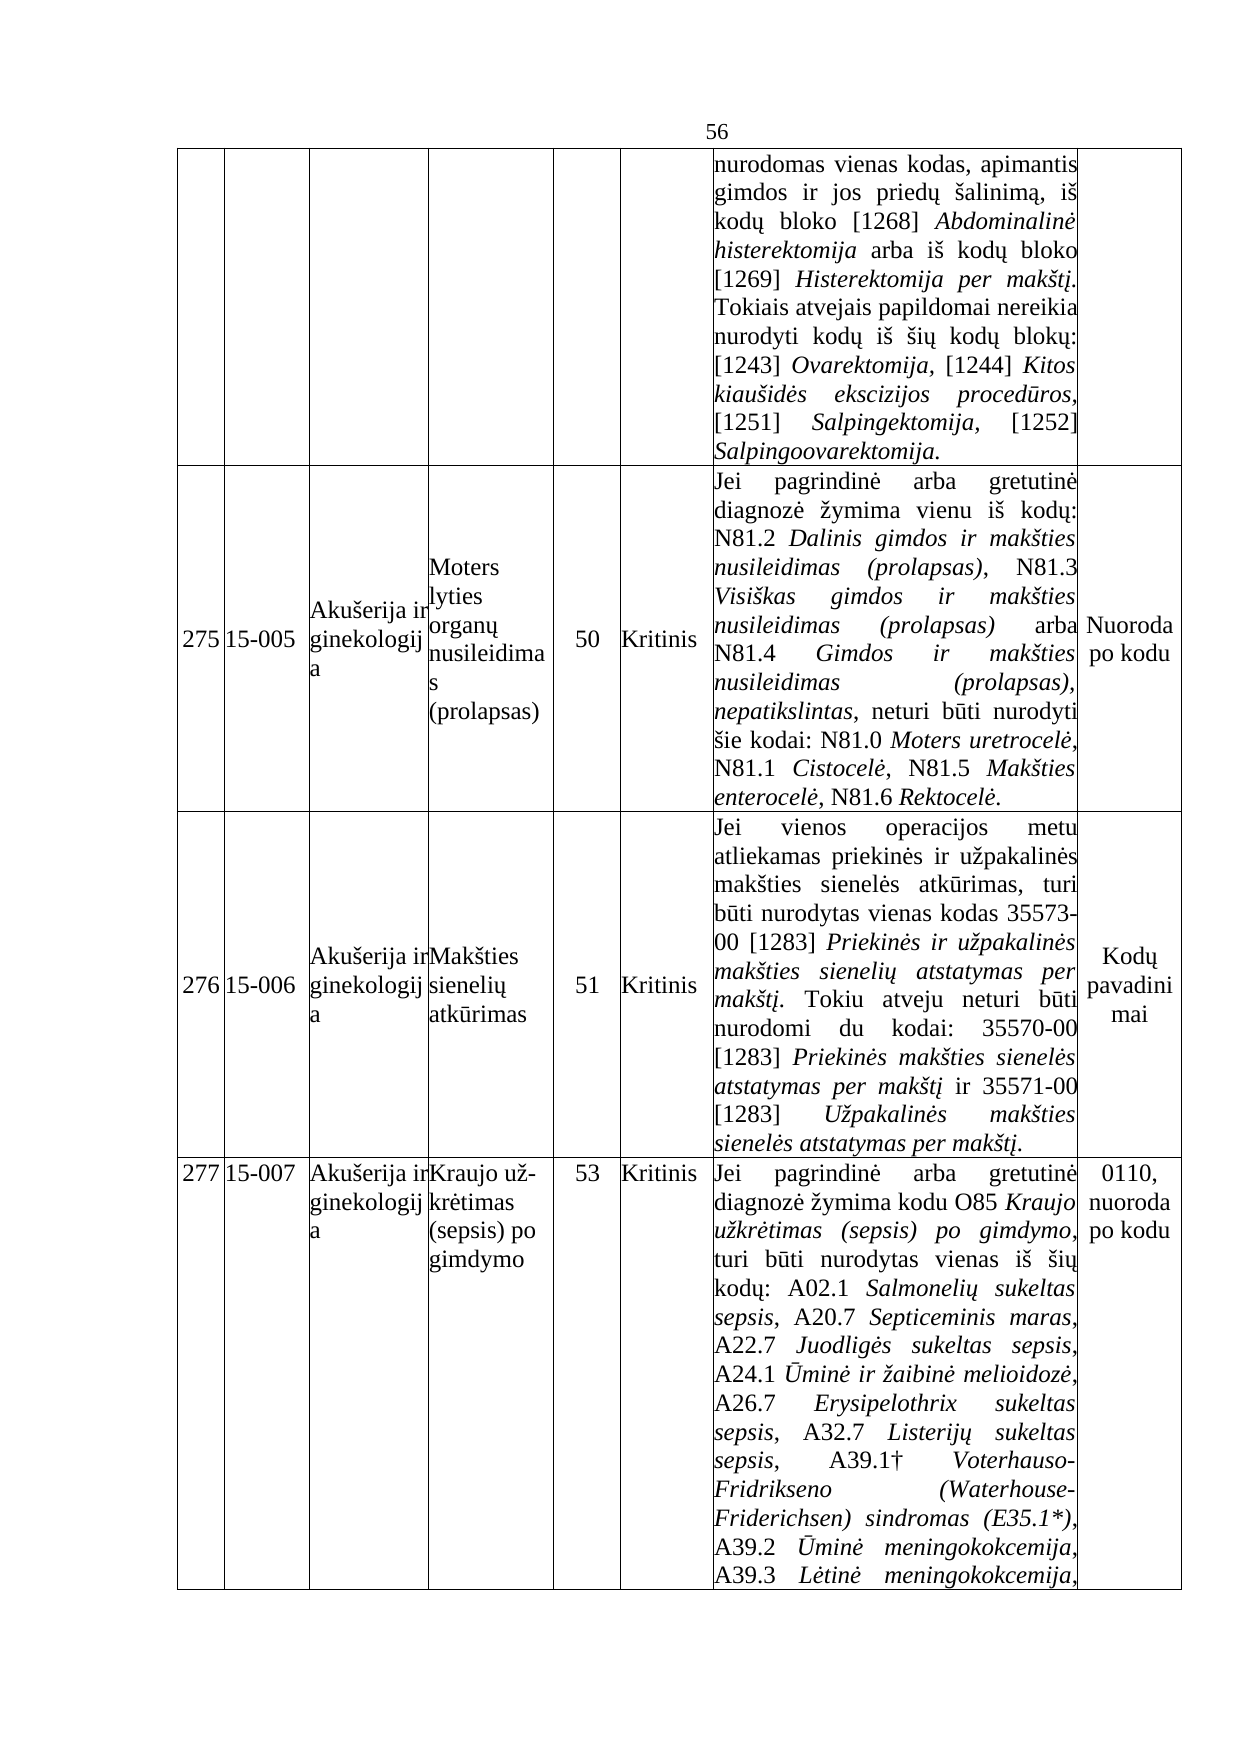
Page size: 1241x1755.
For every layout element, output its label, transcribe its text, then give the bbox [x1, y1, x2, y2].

table_cell 15-006 [225, 812, 309, 1157]
table_cell Jei vienos operacijos metu atliekamas priekinės ir užpakalinės makšties sienelės atkūrimas, turi būti nurodytas vienas kodas 35573-00 [1283] Priekinės ir užpakalinės makšties sienelių atstatymas per makštį. Tokiu atveju neturi būti nurodomi du kodai: 35570-00 [1283] Priekinės makšties sienelės atstatymas per makštį ir 35571-00 [1283] Užpakalinės makšties sienelės atstatymas per makštį. [714, 812, 1077, 1157]
table_cell [225, 149, 309, 465]
table_cell 51 [554, 812, 620, 1157]
table_cell 275 [178, 466, 224, 811]
table_cell Kritinis [621, 1158, 713, 1589]
table_cell Kraujo už- krėtimas (sepsis) po gimdymo [429, 1158, 553, 1589]
table_cell [429, 149, 553, 465]
table_cell Akušerija ir ginekologija [310, 1158, 428, 1589]
table_cell Kritinis [621, 466, 713, 811]
table_cell 0110, nuoroda po kodu [1078, 1158, 1181, 1589]
table_cell [1078, 149, 1181, 465]
table_cell Kritinis [621, 812, 713, 1157]
table_cell Jei pagrindinė arba gretutinė diagnozė žymima kodu O85 Kraujo užkrėtimas (sepsis) po gimdymo, turi būti nurodytas vienas iš šių kodų: A02.1 Salmonelių sukeltas sepsis, A20.7 Septiceminis maras, A22.7 Juodligės sukeltas sepsis, A24.1 Ūminė ir žaibinė melioidozė, A26.7 Erysipelothrix sukeltas sepsis, A32.7 Listerijų sukeltas sepsis, A39.1† Voterhauso-Fridrikseno (Waterhouse-Friderichsen) sindromas (E35.1*), A39.2 Ūminė meningokokcemija, A39.3 Lėtinė meningokokcemija, [714, 1158, 1077, 1589]
table_cell [621, 149, 713, 465]
table_cell Akušerija ir ginekologija [310, 466, 428, 811]
table_cell 15-007 [225, 1158, 309, 1589]
table_cell 277 [178, 1158, 224, 1589]
table_cell [178, 149, 224, 465]
table_cell [554, 149, 620, 465]
table_cell Nuoroda po kodu [1078, 466, 1181, 811]
table_cell Akušerija ir ginekologija [310, 812, 428, 1157]
table_cell Makšties sienelių atkūrimas [429, 812, 553, 1157]
table_cell 53 [554, 1158, 620, 1589]
table_cell nurodomas vienas kodas, apimantis gimdos ir jos priedų šalinimą, iš kodų bloko [1268] Abdominalinė histerektomija arba iš kodų bloko [1269] Histerektomija per makštį. Tokiais atvejais papildomai nereikia nurodyti kodų iš šių kodų blokų: [1243] Ovarektomija, [1244] Kitos kiaušidės ekscizijos procedūros, [1251] Salpingektomija, [1252] Salpingoovarektomija. [714, 149, 1077, 465]
table_cell Jei pagrindinė arba gretutinė diagnozė žymima vienu iš kodų: N81.2 Dalinis gimdos ir makšties nusileidimas (prolapsas), N81.3 Visiškas gimdos ir makšties nusileidimas (prolapsas) arba N81.4 Gimdos ir makšties nusileidimas (prolapsas), nepatikslintas, neturi būti nurodyti šie kodai: N81.0 Moters uretrocelė, N81.1 Cistocelė, N81.5 Makšties enterocelė, N81.6 Rektocelė. [714, 466, 1077, 811]
table_cell Kodų pavadinimai [1078, 812, 1181, 1157]
table_cell 50 [554, 466, 620, 811]
table_cell [310, 149, 428, 465]
table_cell 276 [178, 812, 224, 1157]
table_cell Moters lyties organų nusileidimas (prolapsas) [429, 466, 553, 811]
table_cell 15-005 [225, 466, 309, 811]
